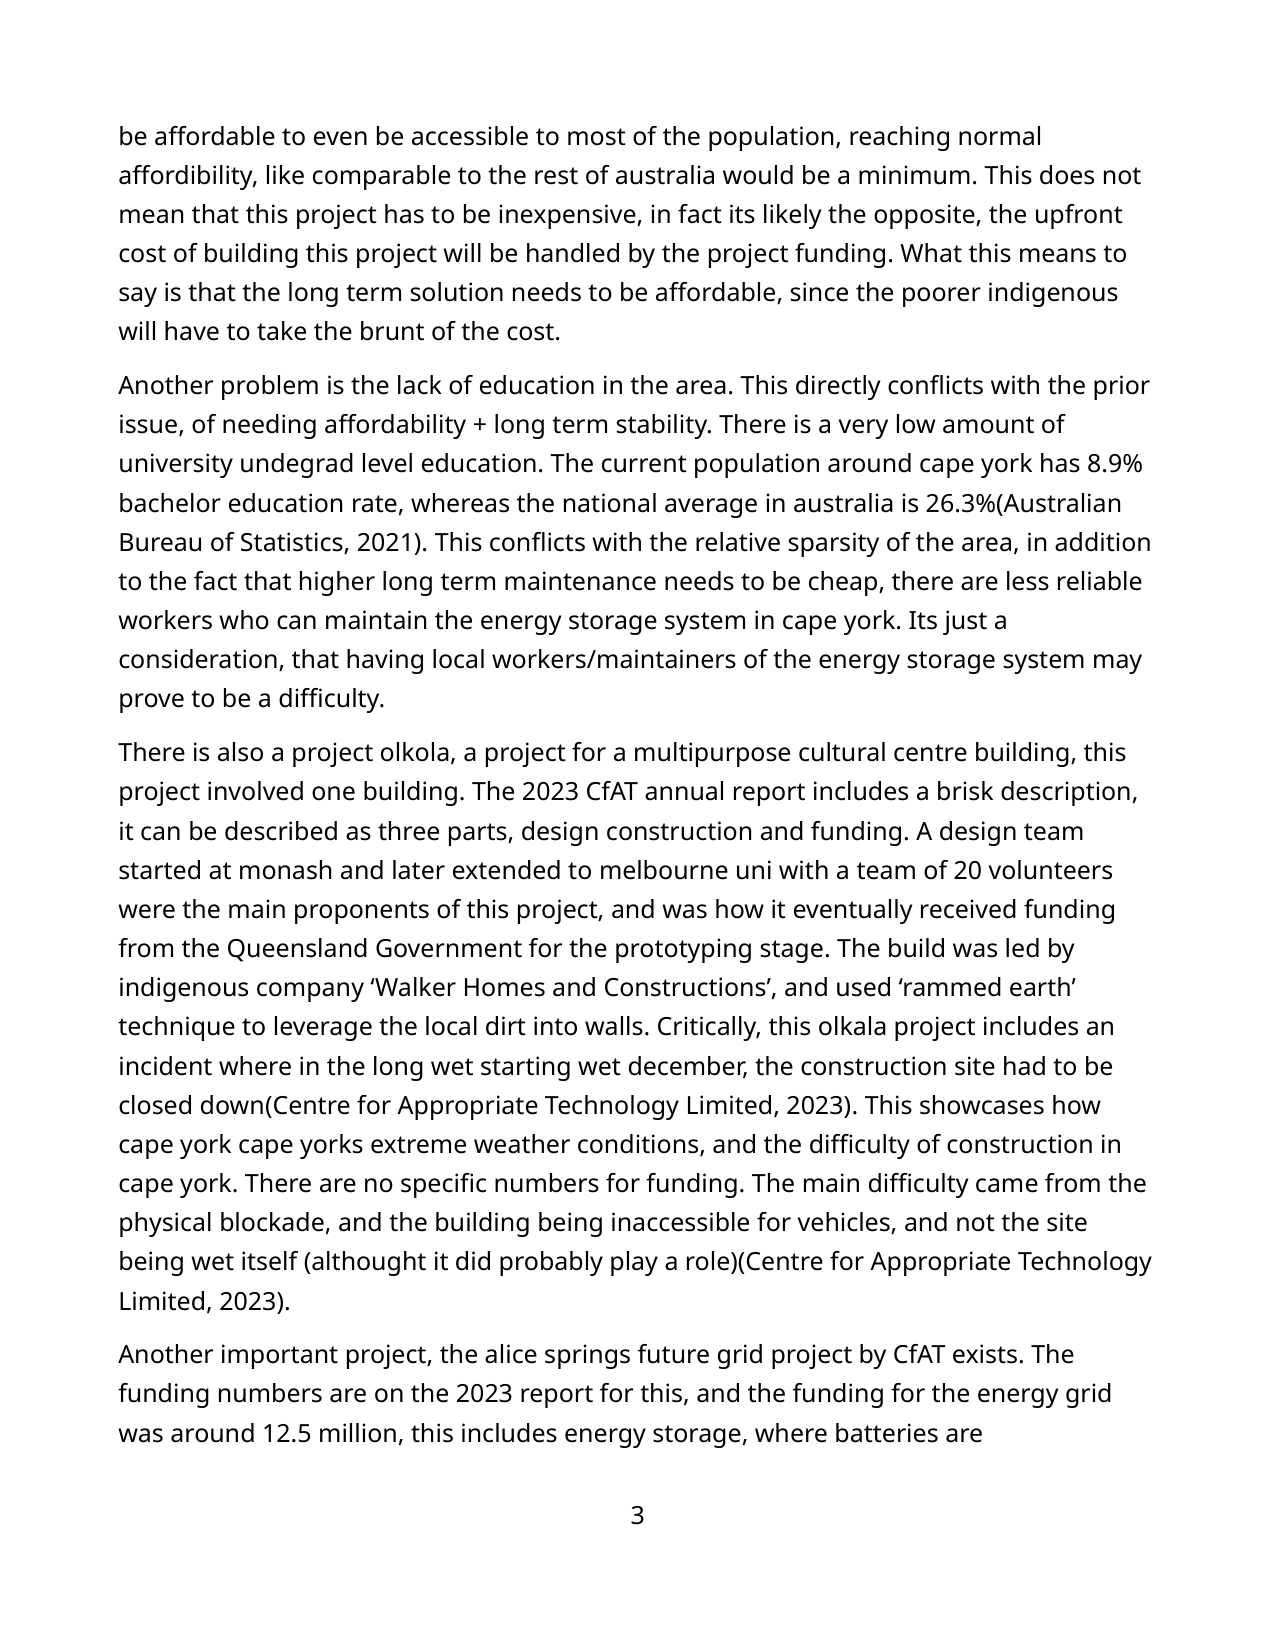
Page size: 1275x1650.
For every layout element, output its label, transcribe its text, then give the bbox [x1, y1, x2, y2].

text There is also a project olkola, a project for a multipurpose cultural centre building, this project involved one building. The 2023 CfAT annual report includes a brisk description, it can be described as three parts, design construction and funding. A design team started at monash and later extended to melbourne uni with a team of 20 volunteers were the main proponents of this project, and was how it eventually received funding from the Queensland Government for the prototyping stage. The build was led by indigenous company ‘Walker Homes and Constructions’, and used ‘rammed earth’ technique to leverage the local dirt into walls. Critically, this olkala project includes an incident where in the long wet starting wet december, the construction site had to be closed down(Centre for Appropriate Technology Limited, 2023). This showcases how cape york cape yorks extreme weather conditions, and the difficulty of construction in cape york. There are no specific numbers for funding. The main difficulty came from the physical blockade, and the building being inaccessible for vehicles, and not the site being wet itself (althought it did probably play a role)(Centre for Appropriate Technology Limited, 2023). [118, 735, 1157, 1317]
text Another problem is the lack of education in the area. This directly conflicts with the prior issue, of needing affordability + long term stability. There is a very low amount of university undegrad level education. The current population around cape york has 8.9% bachelor education rate, whereas the national average in australia is 26.3%(Australian Bureau of Statistics, 2021). This conflicts with the relative sparsity of the area, in addition to the fact that higher long term maintenance needs to be cheap, there are less reliable workers who can maintain the energy storage system in cape york. Its just a consideration, that having local workers/maintainers of the energy storage system may prove to be a difficulty. [118, 368, 1157, 715]
text be affordable to even be accessible to most of the population, reaching normal affordibility, like comparable to the rest of australia would be a minimum. This does not mean that this project has to be inexpensive, in fact its likely the opposite, the upfront cost of building this project will be handled by the project funding. What this means to say is that the long term solution needs to be affordable, since the poorer indigenous will have to take the brunt of the cost. [118, 118, 1157, 348]
text Another important project, the alice springs future grid project by CfAT exists. The funding numbers are on the 2023 report for this, and the funding for the energy grid was around 12.5 million, this includes energy storage, where batteries are [118, 1337, 1157, 1449]
